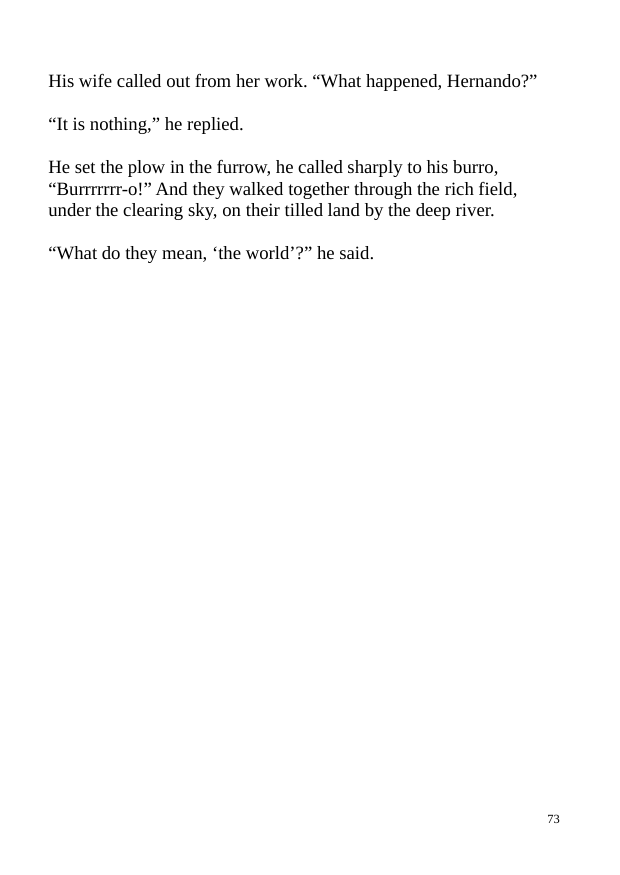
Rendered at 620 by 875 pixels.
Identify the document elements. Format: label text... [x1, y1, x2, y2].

text His wife called out from her work. “What happened, Hernando?” “It is nothing,” he replied. He set the plow in the furrow, he called sharply to his burro, “Burrrrrrr-o!” And they walked together through the rich field, under the clearing sky, on their tilled land by the deep river. “What do they mean, ‘the world’?” he said. [48, 48, 559, 264]
